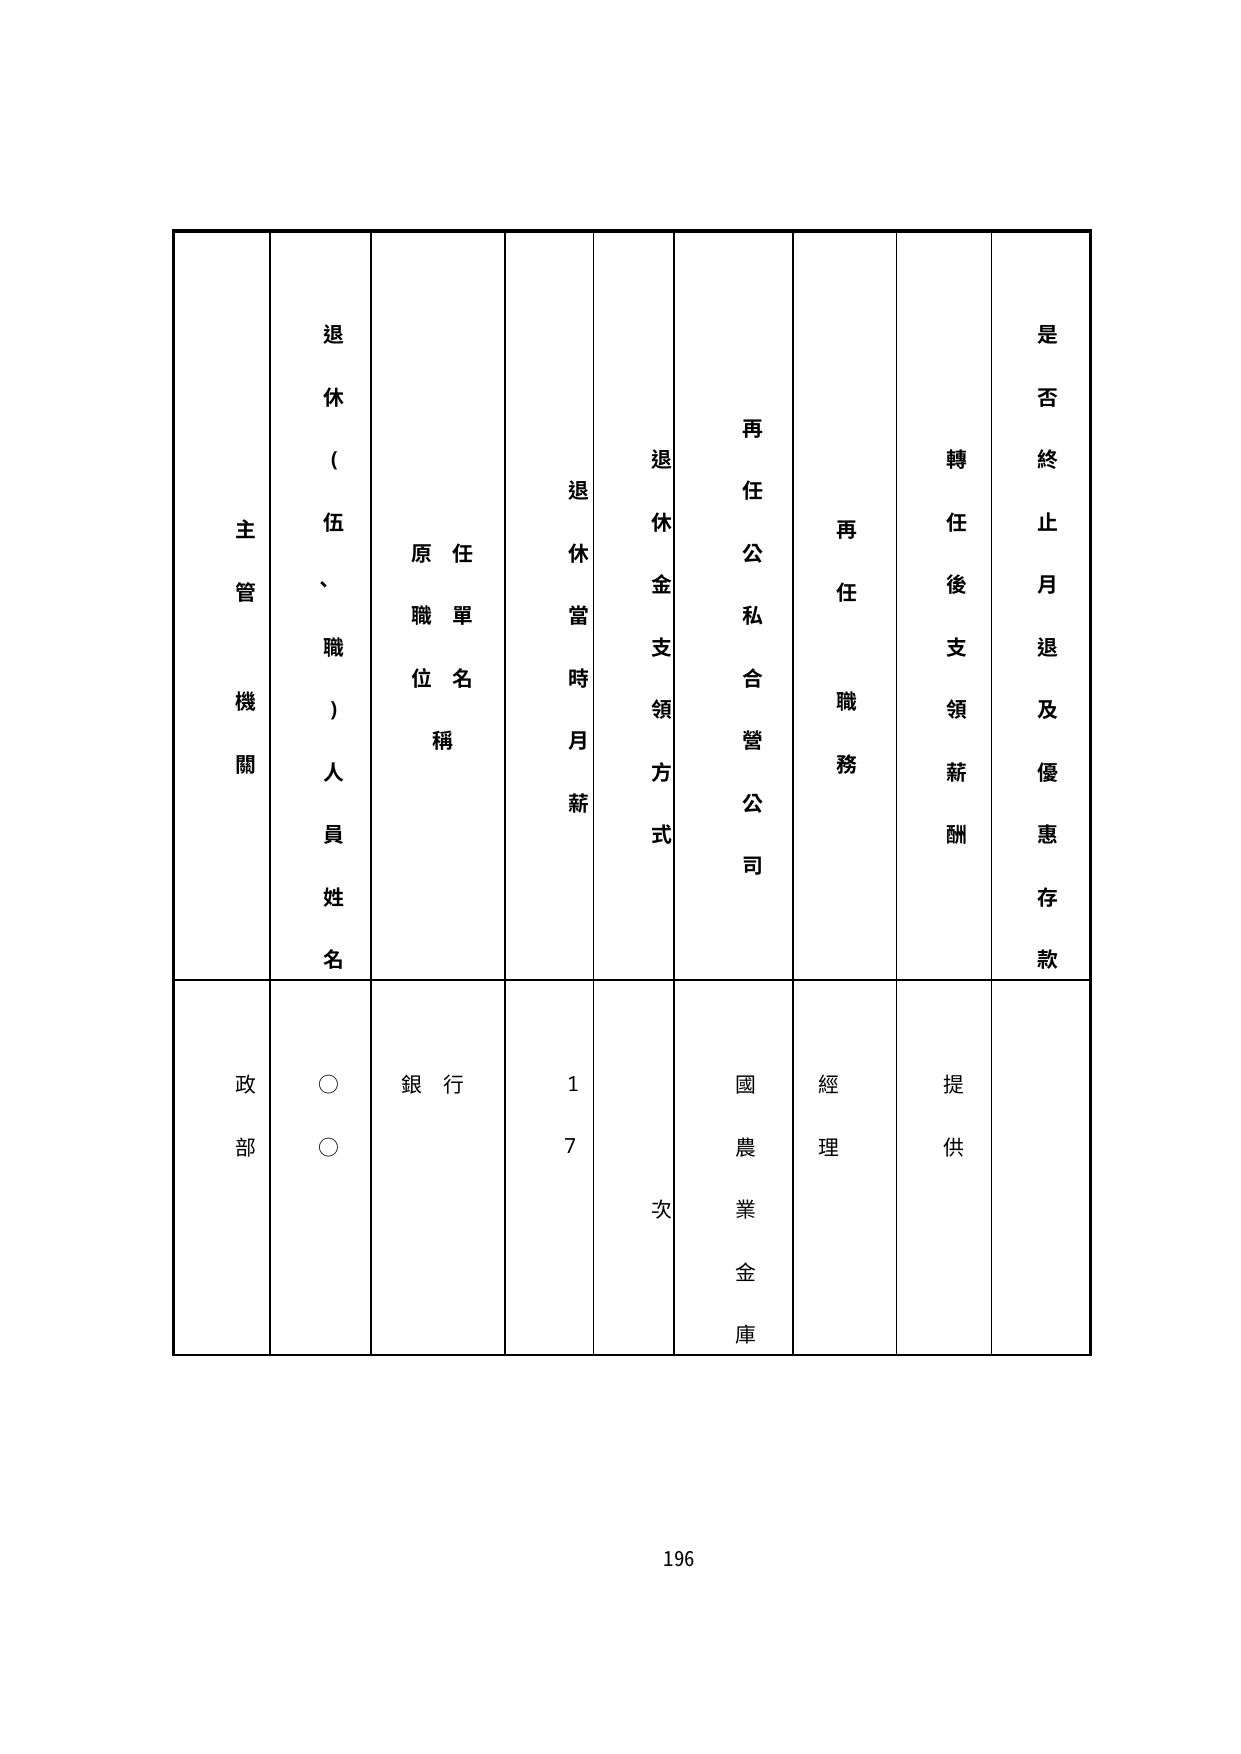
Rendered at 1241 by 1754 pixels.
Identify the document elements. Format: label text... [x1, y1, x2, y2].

table_cell 17 [506, 981, 593, 1354]
table_header 再任公私合營公司 [675, 233, 792, 979]
table_header 轉任後支領薪酬 [897, 233, 991, 979]
table_cell 次 [594, 981, 673, 1354]
table_cell 經理 [794, 981, 896, 1354]
table_cell ○○ [271, 981, 370, 1354]
table_header 退休(伍 、職)人員姓名 [271, 233, 370, 979]
table_header 是否終止月退及優惠存款 [992, 233, 1089, 979]
table_cell 提供 [897, 981, 991, 1354]
table_cell 國農業金庫 [675, 981, 792, 1354]
table_header 退休金支領方式 [594, 233, 673, 979]
table_header 原任職單位名稱 [372, 233, 504, 979]
table_cell 銀行 [372, 981, 504, 1354]
table_cell [992, 981, 1089, 1354]
table_header 再任 職務 [794, 233, 896, 979]
table_header 主管 機關 [175, 233, 269, 979]
table_header 退休當時月薪 [506, 233, 593, 979]
table_cell 政部 [175, 981, 269, 1354]
